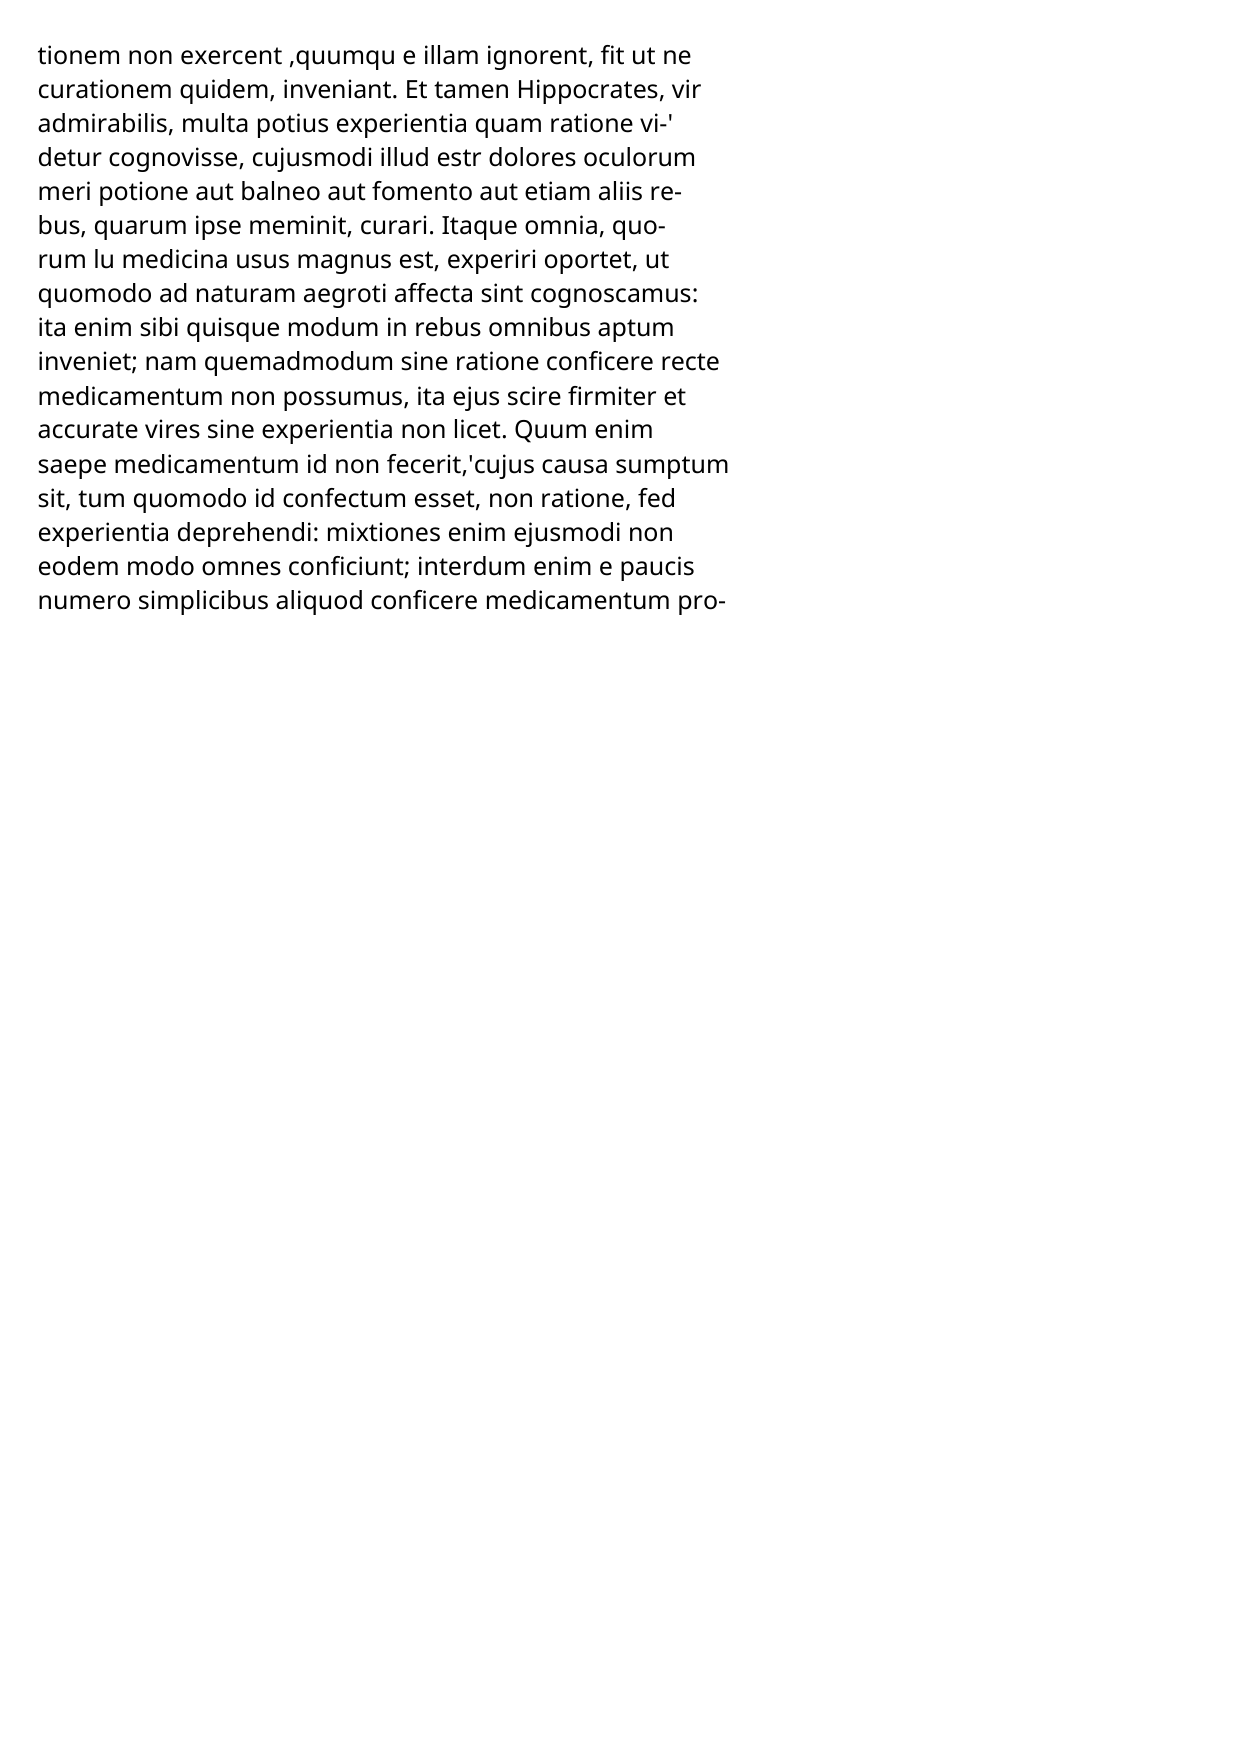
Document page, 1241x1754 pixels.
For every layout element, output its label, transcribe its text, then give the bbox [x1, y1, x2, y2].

text tionem non exercent ,quumqu e illam ignorent, fit ut ne curationem quidem, inveniant. Et tamen Hippocrates, vir admirabilis, multa potius experientia quam ratione vi-' detur cognovisse, cujusmodi illud estr dolores oculorum meri potione aut balneo aut fomento aut etiam aliis re- bus, quarum ipse meminit, curari. Itaque omnia, quo- rum lu medicina usus magnus est, experiri oportet, ut quomodo ad naturam aegroti affecta sint cognoscamus: ita enim sibi quisque modum in rebus omnibus aptum inveniet; nam quemadmodum sine ratione conficere recte medicamentum non possumus, ita ejus scire firmiter et accurate vires sine experientia non licet. Quum enim saepe medicamentum id non fecerit,'cujus causa sumptum sit, tum quomodo id confectum esset, non ratione, fed experientia deprehendi: mixtiones enim ejusmodi non eodem modo omnes conficiunt; interdum enim e paucis numero simplicibus aliquod conficere medicamentum pro- [37, 37, 1203, 617]
